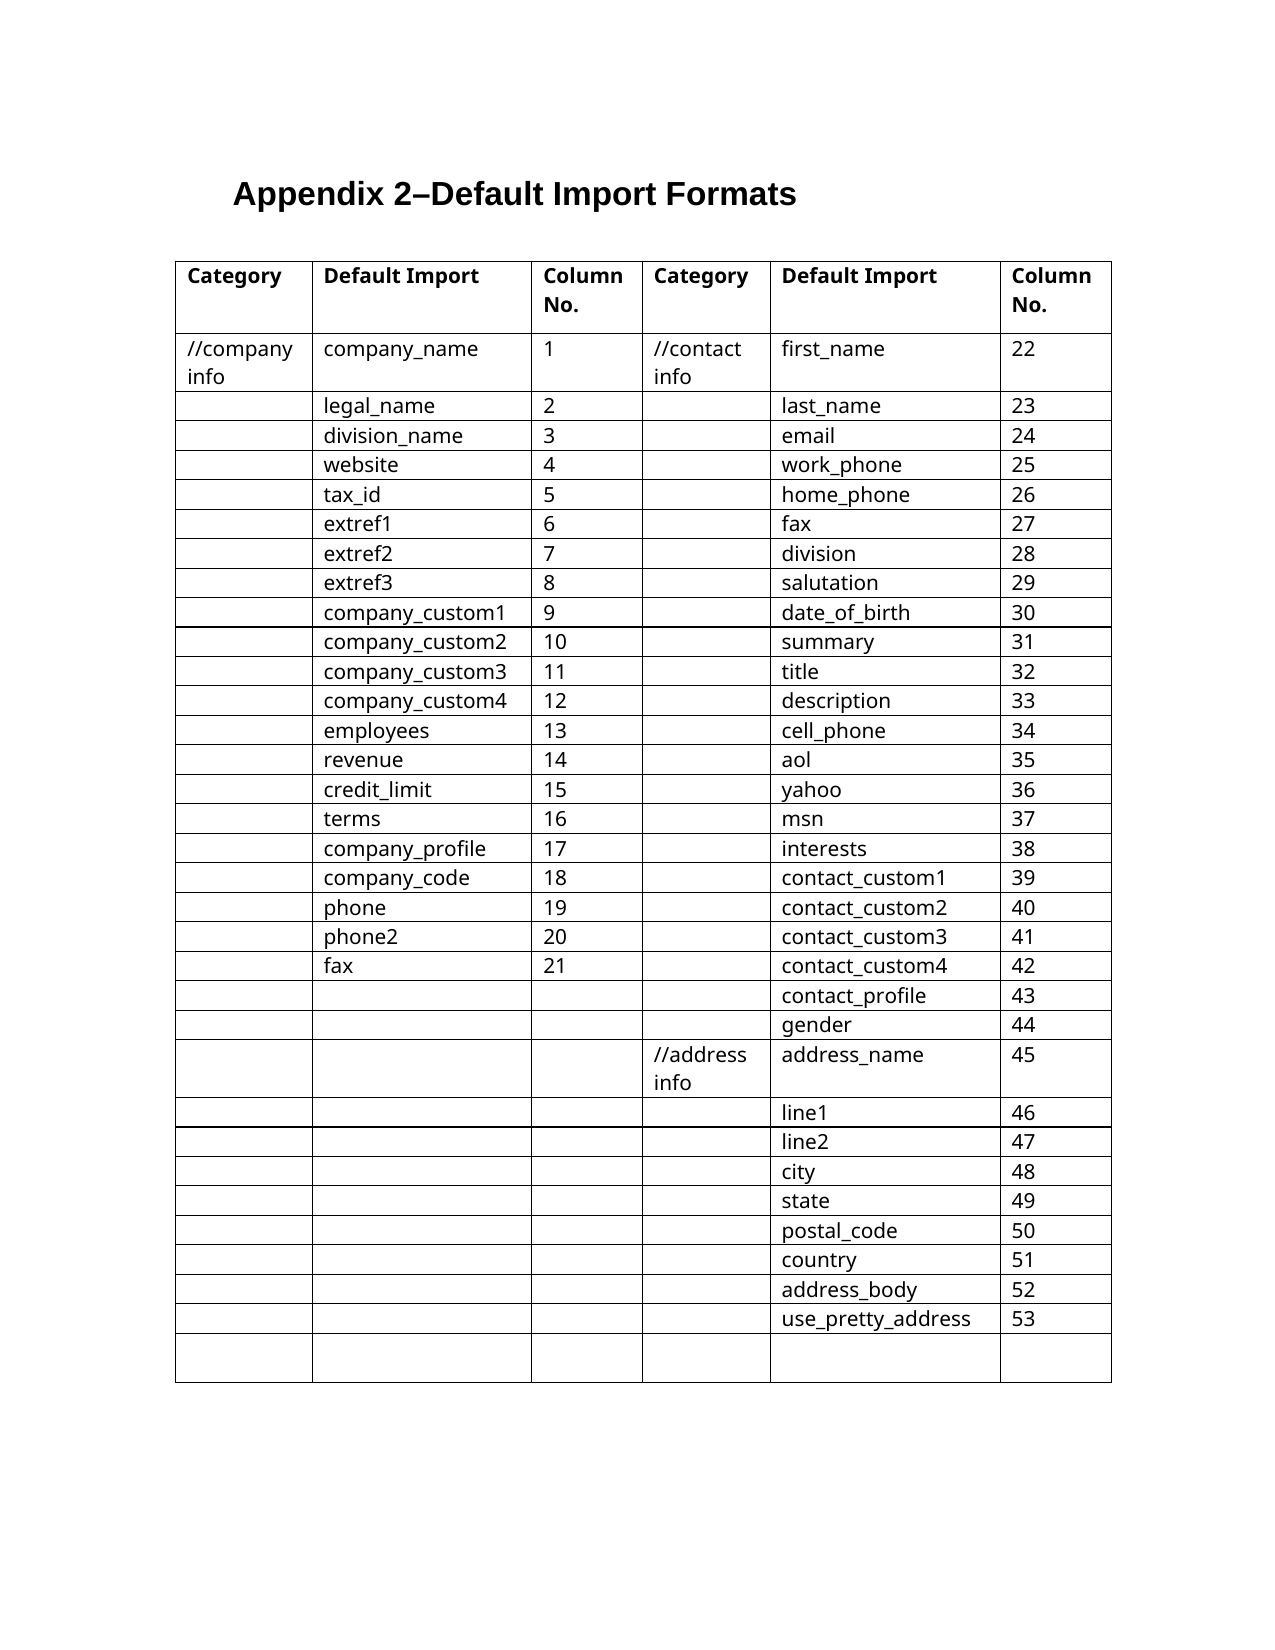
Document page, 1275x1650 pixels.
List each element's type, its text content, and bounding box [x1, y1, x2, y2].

table_cell [532, 1011, 642, 1039]
table_cell 30 [1001, 598, 1111, 626]
table_cell contact_custom2 [771, 893, 1000, 921]
table_header Column No. [532, 262, 642, 333]
table_cell contact_custom1 [771, 863, 1000, 892]
table_cell company_name [313, 334, 531, 391]
table_cell company_profile [313, 834, 531, 862]
table_header Column No. [1001, 262, 1111, 333]
table_cell interests [771, 834, 1000, 862]
table_cell 21 [532, 952, 642, 980]
table_cell [532, 1128, 642, 1156]
table_cell [643, 1304, 770, 1333]
table_cell [313, 1186, 531, 1215]
table_cell [176, 657, 312, 685]
table_cell 34 [1001, 716, 1111, 744]
table_cell [643, 863, 770, 892]
table_cell [771, 1334, 1000, 1382]
table_cell 47 [1001, 1128, 1111, 1156]
table_cell 20 [532, 922, 642, 951]
table_cell [643, 922, 770, 951]
table_cell employees [313, 716, 531, 744]
table_cell [643, 1334, 770, 1382]
table_cell [532, 1157, 642, 1185]
table_cell 22 [1001, 334, 1111, 391]
table_cell 25 [1001, 451, 1111, 479]
table_cell [532, 1040, 642, 1097]
subtitle Appendix 2–Default Import Formats [187, 175, 1087, 212]
table_cell 45 [1001, 1040, 1111, 1097]
table_cell salutation [771, 569, 1000, 597]
table_header Default Import [771, 262, 1000, 333]
table_cell [643, 480, 770, 508]
table_cell [313, 1334, 531, 1382]
table_cell address_body [771, 1275, 1000, 1303]
table_cell [643, 893, 770, 921]
table_cell 27 [1001, 510, 1111, 538]
table_cell [532, 1304, 642, 1333]
table_cell 14 [532, 745, 642, 774]
table_cell [643, 1186, 770, 1215]
table_cell [176, 893, 312, 921]
table_cell [643, 1157, 770, 1185]
table_cell [643, 421, 770, 449]
table_cell [176, 1040, 312, 1097]
table_cell [176, 392, 312, 420]
table_cell contact_custom3 [771, 922, 1000, 951]
table_cell [313, 1216, 531, 1244]
table_cell yahoo [771, 775, 1000, 803]
table_cell 37 [1001, 804, 1111, 833]
table_cell msn [771, 804, 1000, 833]
table_cell 53 [1001, 1304, 1111, 1333]
table_cell company_custom4 [313, 686, 531, 715]
table_cell 29 [1001, 569, 1111, 597]
table_cell 39 [1001, 863, 1111, 892]
table_cell [176, 922, 312, 951]
table_cell 28 [1001, 539, 1111, 567]
table_cell phone [313, 893, 531, 921]
table_cell 36 [1001, 775, 1111, 803]
table_cell 18 [532, 863, 642, 892]
table_cell 50 [1001, 1216, 1111, 1244]
table_cell [643, 451, 770, 479]
table_cell [643, 804, 770, 833]
table_cell 49 [1001, 1186, 1111, 1215]
table_cell [176, 1245, 312, 1274]
table_cell company_code [313, 863, 531, 892]
table_cell line2 [771, 1128, 1000, 1156]
table_cell [313, 1157, 531, 1185]
table_cell //contact info [643, 334, 770, 391]
table_cell phone2 [313, 922, 531, 951]
table_cell 15 [532, 775, 642, 803]
table_cell 9 [532, 598, 642, 626]
table_cell [643, 628, 770, 656]
table_cell 40 [1001, 893, 1111, 921]
table_cell tax_id [313, 480, 531, 508]
table_cell 12 [532, 686, 642, 715]
table_cell [176, 510, 312, 538]
table_cell aol [771, 745, 1000, 774]
table_cell [643, 1098, 770, 1126]
table_cell postal_code [771, 1216, 1000, 1244]
table_cell [176, 1334, 312, 1382]
table_cell [643, 1216, 770, 1244]
table_cell 46 [1001, 1098, 1111, 1126]
table_cell cell_phone [771, 716, 1000, 744]
table_cell [313, 1040, 531, 1097]
table_cell 48 [1001, 1157, 1111, 1185]
table_cell [643, 598, 770, 626]
table_cell [643, 686, 770, 715]
table_cell 1 [532, 334, 642, 391]
table_cell country [771, 1245, 1000, 1274]
table_cell fax [313, 952, 531, 980]
table_cell [313, 1011, 531, 1039]
table_cell [643, 569, 770, 597]
table_cell [313, 1098, 531, 1126]
table_cell [176, 1128, 312, 1156]
table_cell summary [771, 628, 1000, 656]
table_header Category [643, 262, 770, 333]
table_cell work_phone [771, 451, 1000, 479]
table_cell [176, 569, 312, 597]
table_cell 32 [1001, 657, 1111, 685]
table_cell 31 [1001, 628, 1111, 656]
table_cell [176, 539, 312, 567]
table_cell extref1 [313, 510, 531, 538]
table_cell 43 [1001, 981, 1111, 1009]
table_cell [313, 1128, 531, 1156]
table_cell [643, 745, 770, 774]
table_cell use_pretty_address [771, 1304, 1000, 1333]
table_cell 4 [532, 451, 642, 479]
table_cell 23 [1001, 392, 1111, 420]
table_cell [176, 421, 312, 449]
table_cell first_name [771, 334, 1000, 391]
table_cell 8 [532, 569, 642, 597]
table_cell 52 [1001, 1275, 1111, 1303]
table_cell 41 [1001, 922, 1111, 951]
table_cell [176, 628, 312, 656]
table_cell [176, 804, 312, 833]
table_cell credit_limit [313, 775, 531, 803]
table_cell 51 [1001, 1245, 1111, 1274]
table_cell [643, 1128, 770, 1156]
table_header Category [176, 262, 312, 333]
table_cell gender [771, 1011, 1000, 1039]
table_cell [643, 834, 770, 862]
table_cell [643, 981, 770, 1009]
table_cell website [313, 451, 531, 479]
table_cell //company info [176, 334, 312, 391]
table_cell 3 [532, 421, 642, 449]
table_cell 11 [532, 657, 642, 685]
table_cell [176, 451, 312, 479]
table_cell division_name [313, 421, 531, 449]
table_cell [532, 1334, 642, 1382]
table_cell fax [771, 510, 1000, 538]
table_cell 24 [1001, 421, 1111, 449]
table_cell 17 [532, 834, 642, 862]
table_cell 13 [532, 716, 642, 744]
table_cell [176, 598, 312, 626]
table_cell [532, 981, 642, 1009]
table_cell [1001, 1334, 1111, 1382]
table_cell [176, 952, 312, 980]
table_cell [643, 539, 770, 567]
table_cell line1 [771, 1098, 1000, 1126]
table_cell address_name [771, 1040, 1000, 1097]
table_cell 26 [1001, 480, 1111, 508]
table_cell [176, 834, 312, 862]
table_cell 19 [532, 893, 642, 921]
table_cell description [771, 686, 1000, 715]
table_cell 35 [1001, 745, 1111, 774]
table_cell last_name [771, 392, 1000, 420]
table_cell company_custom2 [313, 628, 531, 656]
table_cell [532, 1245, 642, 1274]
table_cell [643, 1245, 770, 1274]
table_cell [176, 981, 312, 1009]
table_cell 38 [1001, 834, 1111, 862]
table_cell [643, 1275, 770, 1303]
table_cell [176, 1011, 312, 1039]
table_cell [643, 716, 770, 744]
table_cell company_custom1 [313, 598, 531, 626]
table_cell 42 [1001, 952, 1111, 980]
table_cell [176, 686, 312, 715]
table_cell extref3 [313, 569, 531, 597]
table_cell contact_custom4 [771, 952, 1000, 980]
table_cell [313, 981, 531, 1009]
table_cell terms [313, 804, 531, 833]
table_cell [643, 1011, 770, 1039]
table_cell [643, 657, 770, 685]
table_cell home_phone [771, 480, 1000, 508]
table_cell [176, 1304, 312, 1333]
table_cell [313, 1304, 531, 1333]
table_cell 44 [1001, 1011, 1111, 1039]
table_cell [313, 1275, 531, 1303]
table_cell [176, 1098, 312, 1126]
table_cell [176, 1216, 312, 1244]
table_cell [643, 510, 770, 538]
table_cell 33 [1001, 686, 1111, 715]
table_cell 7 [532, 539, 642, 567]
table_cell division [771, 539, 1000, 567]
table_cell [532, 1186, 642, 1215]
table_cell city [771, 1157, 1000, 1185]
table_cell 10 [532, 628, 642, 656]
table_cell contact_profile [771, 981, 1000, 1009]
table_cell //address info [643, 1040, 770, 1097]
table_cell [176, 1275, 312, 1303]
table_cell [176, 1157, 312, 1185]
table_cell 16 [532, 804, 642, 833]
table_cell [176, 480, 312, 508]
table_cell 5 [532, 480, 642, 508]
table_cell date_of_birth [771, 598, 1000, 626]
table_cell email [771, 421, 1000, 449]
table_header Default Import [313, 262, 531, 333]
table_cell legal_name [313, 392, 531, 420]
table_cell [176, 863, 312, 892]
table_cell [643, 952, 770, 980]
table_cell 2 [532, 392, 642, 420]
table_cell [643, 392, 770, 420]
table_cell [532, 1216, 642, 1244]
table_cell revenue [313, 745, 531, 774]
table_cell 6 [532, 510, 642, 538]
table_cell [176, 716, 312, 744]
table_cell [176, 1186, 312, 1215]
table_cell [176, 775, 312, 803]
table_cell title [771, 657, 1000, 685]
table_cell [313, 1245, 531, 1274]
table_cell state [771, 1186, 1000, 1215]
table_cell [532, 1275, 642, 1303]
table_cell [532, 1098, 642, 1126]
table_cell extref2 [313, 539, 531, 567]
table_cell [176, 745, 312, 774]
table_cell company_custom3 [313, 657, 531, 685]
table_cell [643, 775, 770, 803]
